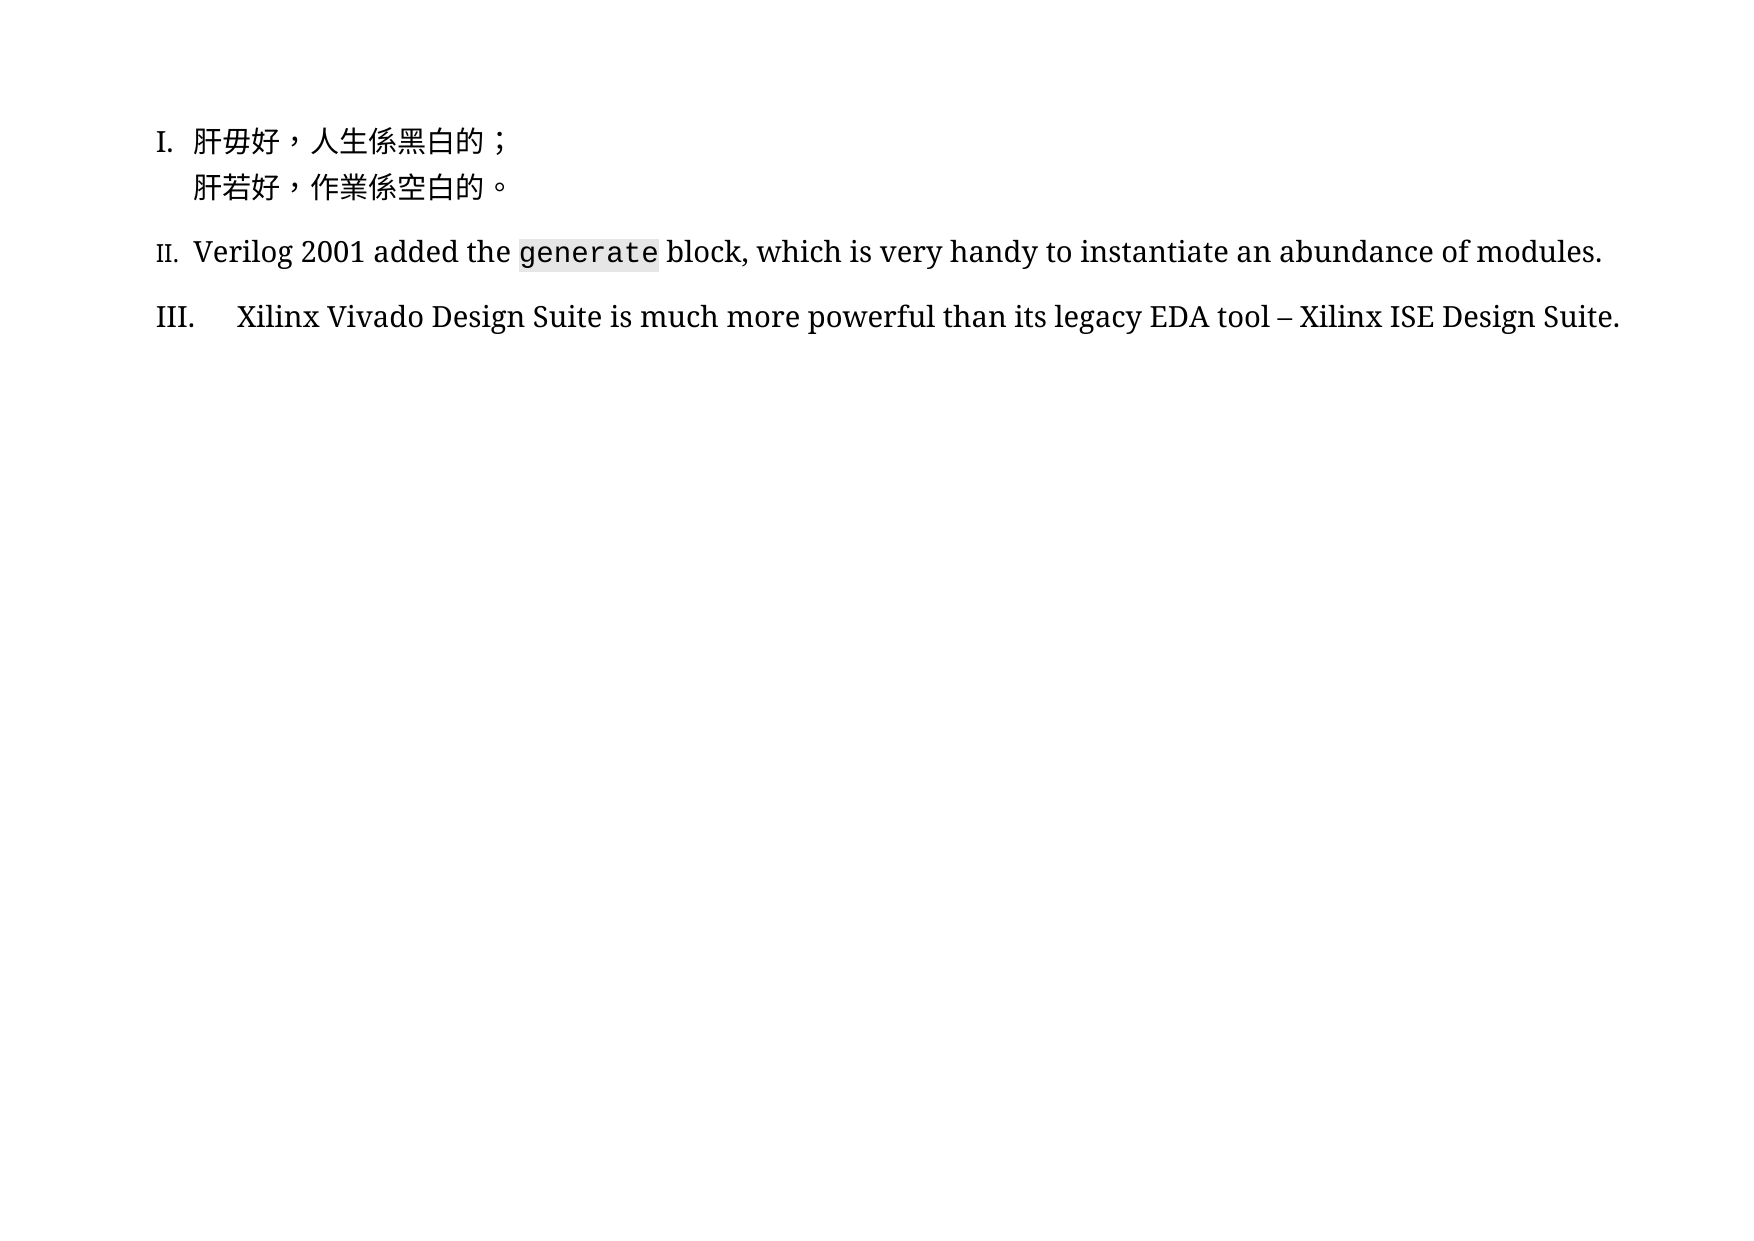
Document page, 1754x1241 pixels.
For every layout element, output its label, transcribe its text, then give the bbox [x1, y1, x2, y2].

list Xilinx Vivado Design Suite is much more powerful than its legacy EDA tool – Xilinx ISE Design Suite. [156, 296, 1636, 336]
list 肝毋好，人生係黑白的； 肝若好，作業係空白的。 [156, 118, 1636, 207]
list Verilog 2001 added the generate block, which is very handy to instantiate an abundance of modules. [156, 232, 1636, 272]
